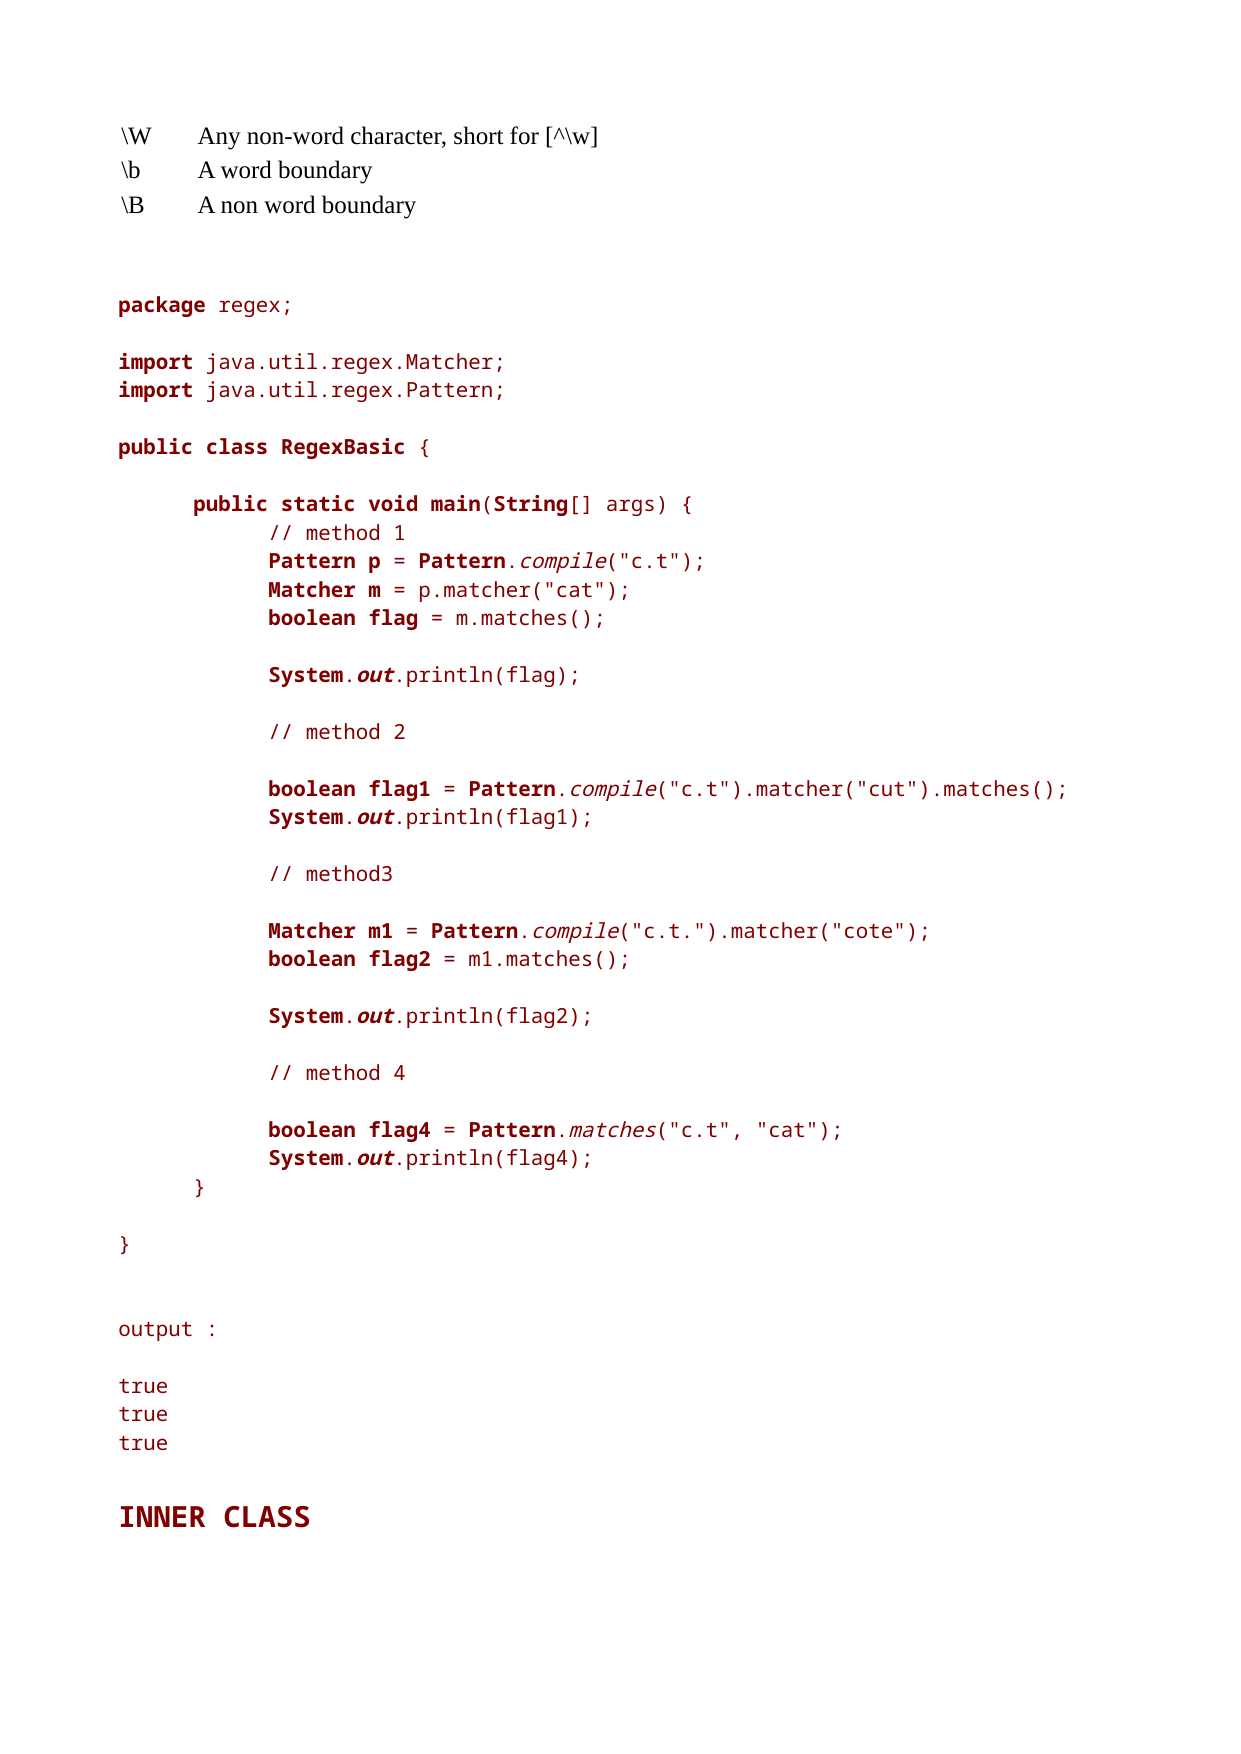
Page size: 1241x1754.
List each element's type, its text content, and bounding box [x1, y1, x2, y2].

text // method 2 [118, 717, 1122, 745]
text System.out.println(flag2); [118, 1001, 1122, 1030]
text true [118, 1371, 1122, 1399]
text } [118, 1229, 1122, 1257]
table_cell \b [118, 153, 194, 187]
text import java.util.regex.Pattern; [118, 376, 1122, 404]
text boolean flag = m.matches(); [118, 603, 1122, 632]
table_cell A word boundary [195, 153, 707, 187]
text System.out.println(flag); [118, 660, 1122, 688]
text System.out.println(flag4); [118, 1143, 1122, 1172]
table_cell \W [118, 118, 194, 153]
text public class RegexBasic { [118, 432, 1122, 461]
text // method 1 [118, 518, 1122, 546]
table_cell A non word boundary [195, 187, 707, 222]
text boolean flag2 = m1.matches(); [118, 944, 1122, 973]
text INNER CLASS [118, 1496, 1122, 1536]
text // method 4 [118, 1058, 1122, 1087]
text true [118, 1399, 1122, 1428]
text Matcher m1 = Pattern.compile("c.t.").matcher("cote"); [118, 916, 1122, 944]
text import java.util.regex.Matcher; [118, 347, 1122, 376]
text System.out.println(flag1); [118, 802, 1122, 831]
text // method3 [118, 859, 1122, 887]
text package regex; [118, 290, 1122, 319]
text output : [118, 1314, 1122, 1342]
text Pattern p = Pattern.compile("c.t"); [118, 546, 1122, 575]
text true [118, 1428, 1122, 1456]
text Matcher m = p.matcher("cat"); [118, 575, 1122, 603]
table_cell Any non-word character, short for [^\w] [195, 118, 707, 153]
text public static void main(String[] args) { [118, 489, 1122, 518]
table_cell \B [118, 187, 194, 222]
text } [118, 1172, 1122, 1200]
text boolean flag4 = Pattern.matches("c.t", "cat"); [118, 1115, 1122, 1143]
text boolean flag1 = Pattern.compile("c.t").matcher("cut").matches(); [118, 774, 1122, 802]
